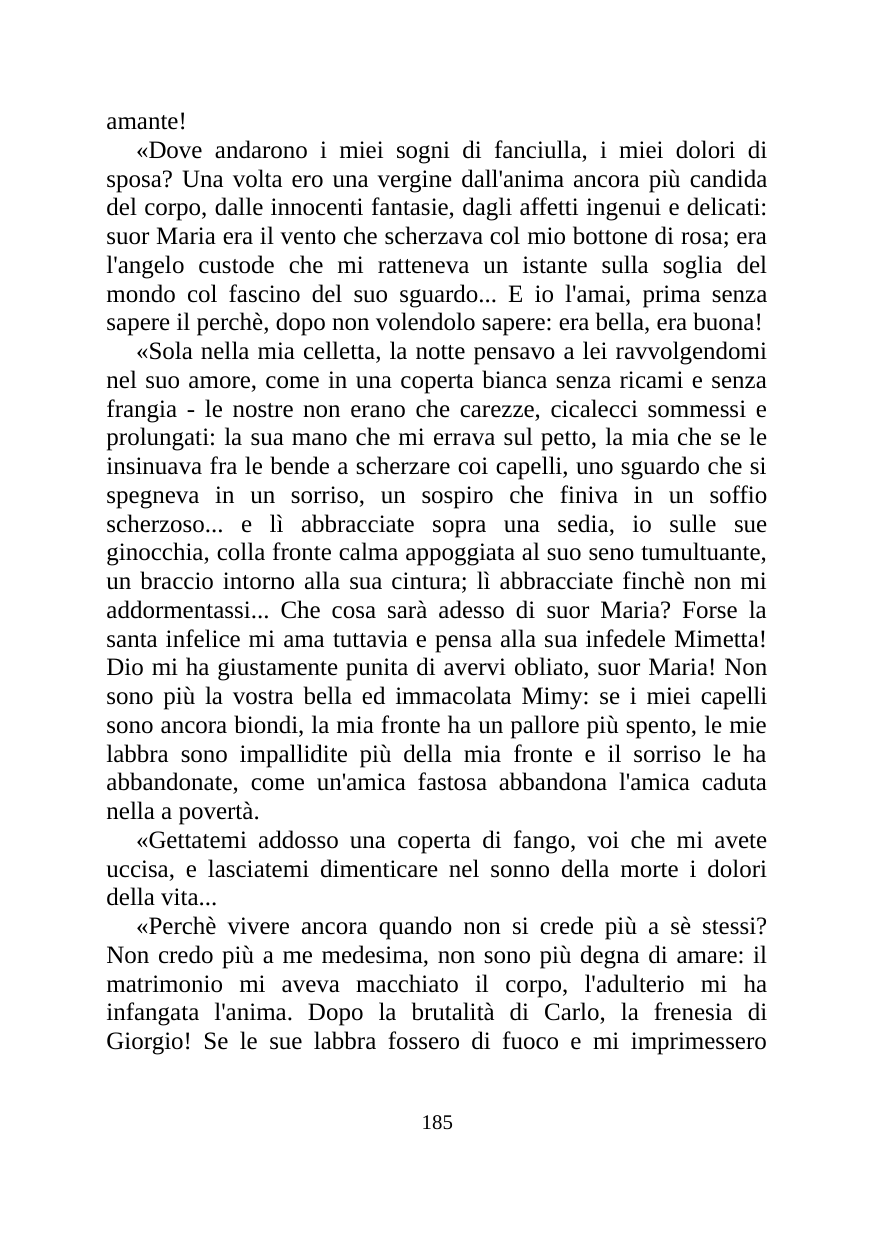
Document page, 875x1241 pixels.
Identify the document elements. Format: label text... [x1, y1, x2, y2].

text «Dove andarono i miei sogni di fanciulla, i miei dolori di sposa? Una volta ero una vergine dall'anima ancora più candida del corpo, dalle innocenti fantasie, dagli affetti ingenui e delicati: suor Maria era il vento che scherzava col mio bottone di rosa; era l'angelo custode che mi ratteneva un istante sulla soglia del mondo col fascino del suo sguardo... E io l'amai, prima senza sapere il perchè, dopo non volendolo sapere: era bella, era buona! [106, 135, 768, 336]
text amante! [106, 106, 768, 135]
text «Gettatemi addosso una coperta di fango, voi che mi avete uccisa, e lasciatemi dimenticare nel sonno della morte i dolori della vita... [106, 825, 768, 911]
text «Perchè vivere ancora quando non si crede più a sè stessi? Non credo più a me medesima, non sono più degna di amare: il matrimonio mi aveva macchiato il corpo, l'adulterio mi ha infangata l'anima. Dopo la brutalità di Carlo, la frenesia di Giorgio! Se le sue labbra fossero di fuoco e mi imprimessero [106, 911, 768, 1055]
text «Sola nella mia celletta, la notte pensavo a lei ravvolgendomi nel suo amore, come in una coperta bianca senza ricami e senza frangia - le nostre non erano che carezze, cicalecci sommessi e prolungati: la sua mano che mi errava sul petto, la mia che se le insinuava fra le bende a scherzare coi capelli, uno sguardo che si spegneva in un sorriso, un sospiro che finiva in un soffio scherzoso... e lì abbracciate sopra una sedia, io sulle sue ginocchia, colla fronte calma appoggiata al suo seno tumultuante, un braccio intorno alla sua cintura; lì abbracciate finchè non mi addormentassi... Che cosa sarà adesso di suor Maria? Forse la santa infelice mi ama tuttavia e pensa alla sua infedele Mimetta! Dio mi ha giustamente punita di avervi obliato, suor Maria! Non sono più la vostra bella ed immacolata Mimy: se i miei capelli sono ancora biondi, la mia fronte ha un pallore più spento, le mie labbra sono impallidite più della mia fronte e il sorriso le ha abbandonate, come un'amica fastosa abbandona l'amica caduta nella a povertà. [106, 336, 768, 825]
